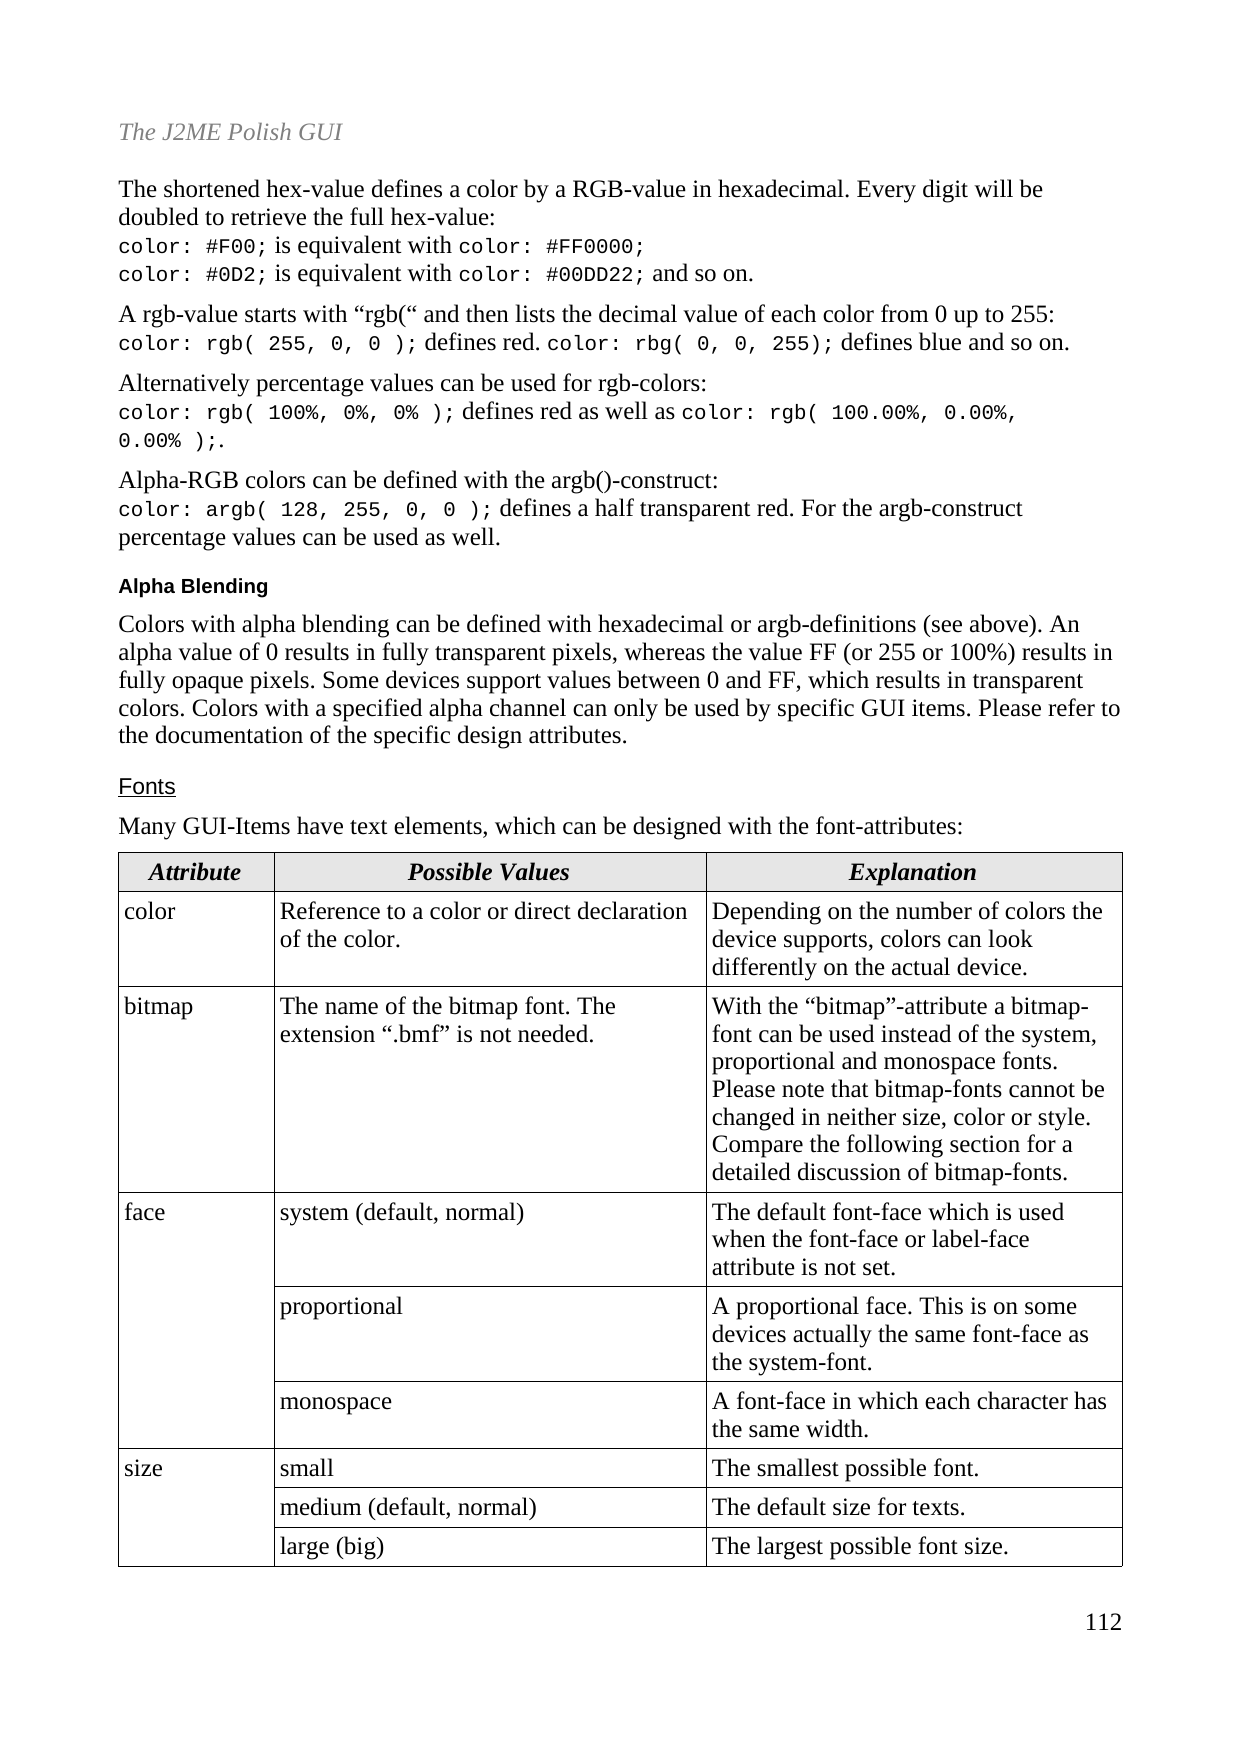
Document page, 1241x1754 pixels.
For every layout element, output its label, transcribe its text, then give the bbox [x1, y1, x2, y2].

table_cell A font-face in which each character has the same width. [707, 1382, 1122, 1448]
table_cell size [119, 1449, 274, 1566]
table_cell face [119, 1193, 274, 1448]
text Alternatively percentage values can be used for rgb-colors: color: rgb( 100%, 0%, 0% ); defines red as well as color: rgb( 100.00%, 0.00%, 0.00% );. [118, 369, 1122, 454]
table_header The smallest possible font. [707, 1449, 1122, 1487]
table_header system (default, normal) [275, 1193, 706, 1286]
table_cell The default size for texts. [707, 1488, 1122, 1527]
table_cell Depending on the number of colors the device supports, colors can look differently on the actual device. [707, 892, 1122, 986]
table_cell medium (default, normal) [275, 1488, 706, 1527]
table_cell The name of the bitmap font. The extension “.bmf” is not needed. [275, 987, 706, 1192]
table_cell monospace [275, 1382, 706, 1448]
subtitle Fonts [118, 774, 1122, 799]
text A rgb-value starts with “rgb(“ and then lists the decimal value of each color from 0 up to 255: color: rgb( 255, 0, 0 ); defines red. color: rbg( 0, 0, 255); defines blue and so on. [118, 300, 1122, 357]
text Colors with alpha blending can be defined with hexadecimal or argb-definitions (see above). An alpha value of 0 results in fully transparent pixels, whereas the value FF (or 255 or 100%) results in fully opaque pixels. Some devices support values between 0 and FF, which results in transparent colors. Colors with a specified alpha channel can only be used by specific GUI items. Please refer to the documentation of the specific design attributes. [118, 611, 1122, 749]
table_cell Reference to a color or direct declaration of the color. [275, 892, 706, 986]
subtitle Alpha Blending [118, 575, 1122, 598]
table_cell large (big) [275, 1528, 706, 1566]
table_header Possible Values [275, 853, 706, 891]
table_cell color [119, 892, 274, 986]
table_cell bitmap [119, 987, 274, 1192]
text Alpha-RGB colors can be defined with the argb()-construct: color: argb( 128, 255, 0, 0 ); defines a half transparent red. For the argb-construct percentage values can be used as well. [118, 466, 1122, 550]
table_cell A proportional face. This is on some devices actually the same font-face as the system-font. [707, 1287, 1122, 1381]
table_cell The largest possible font size. [707, 1528, 1122, 1566]
table_header Explanation [707, 853, 1122, 891]
table_header Attribute [119, 853, 274, 891]
text Many GUI-Items have text elements, which can be designed with the font-attributes: [118, 812, 1122, 840]
text The shortened hex-value defines a color by a RGB-value in hexadecimal. Every digit will be doubled to retrieve the full hex-value: color: #F00; is equivalent with color: #FF0000; color: #0D2; is equivalent with color: #00DD22; and so on. [118, 175, 1122, 288]
table_cell proportional [275, 1287, 706, 1381]
table_cell With the “bitmap”-attribute a bitmap-font can be used instead of the system, proportional and monospace fonts. Please note that bitmap-fonts cannot be changed in neither size, color or style. Compare the following section for a detailed discussion of bitmap-fonts. [707, 987, 1122, 1192]
table_header The default font-face which is used when the font-face or label-face attribute is not set. [707, 1193, 1122, 1286]
table_header small [275, 1449, 706, 1487]
